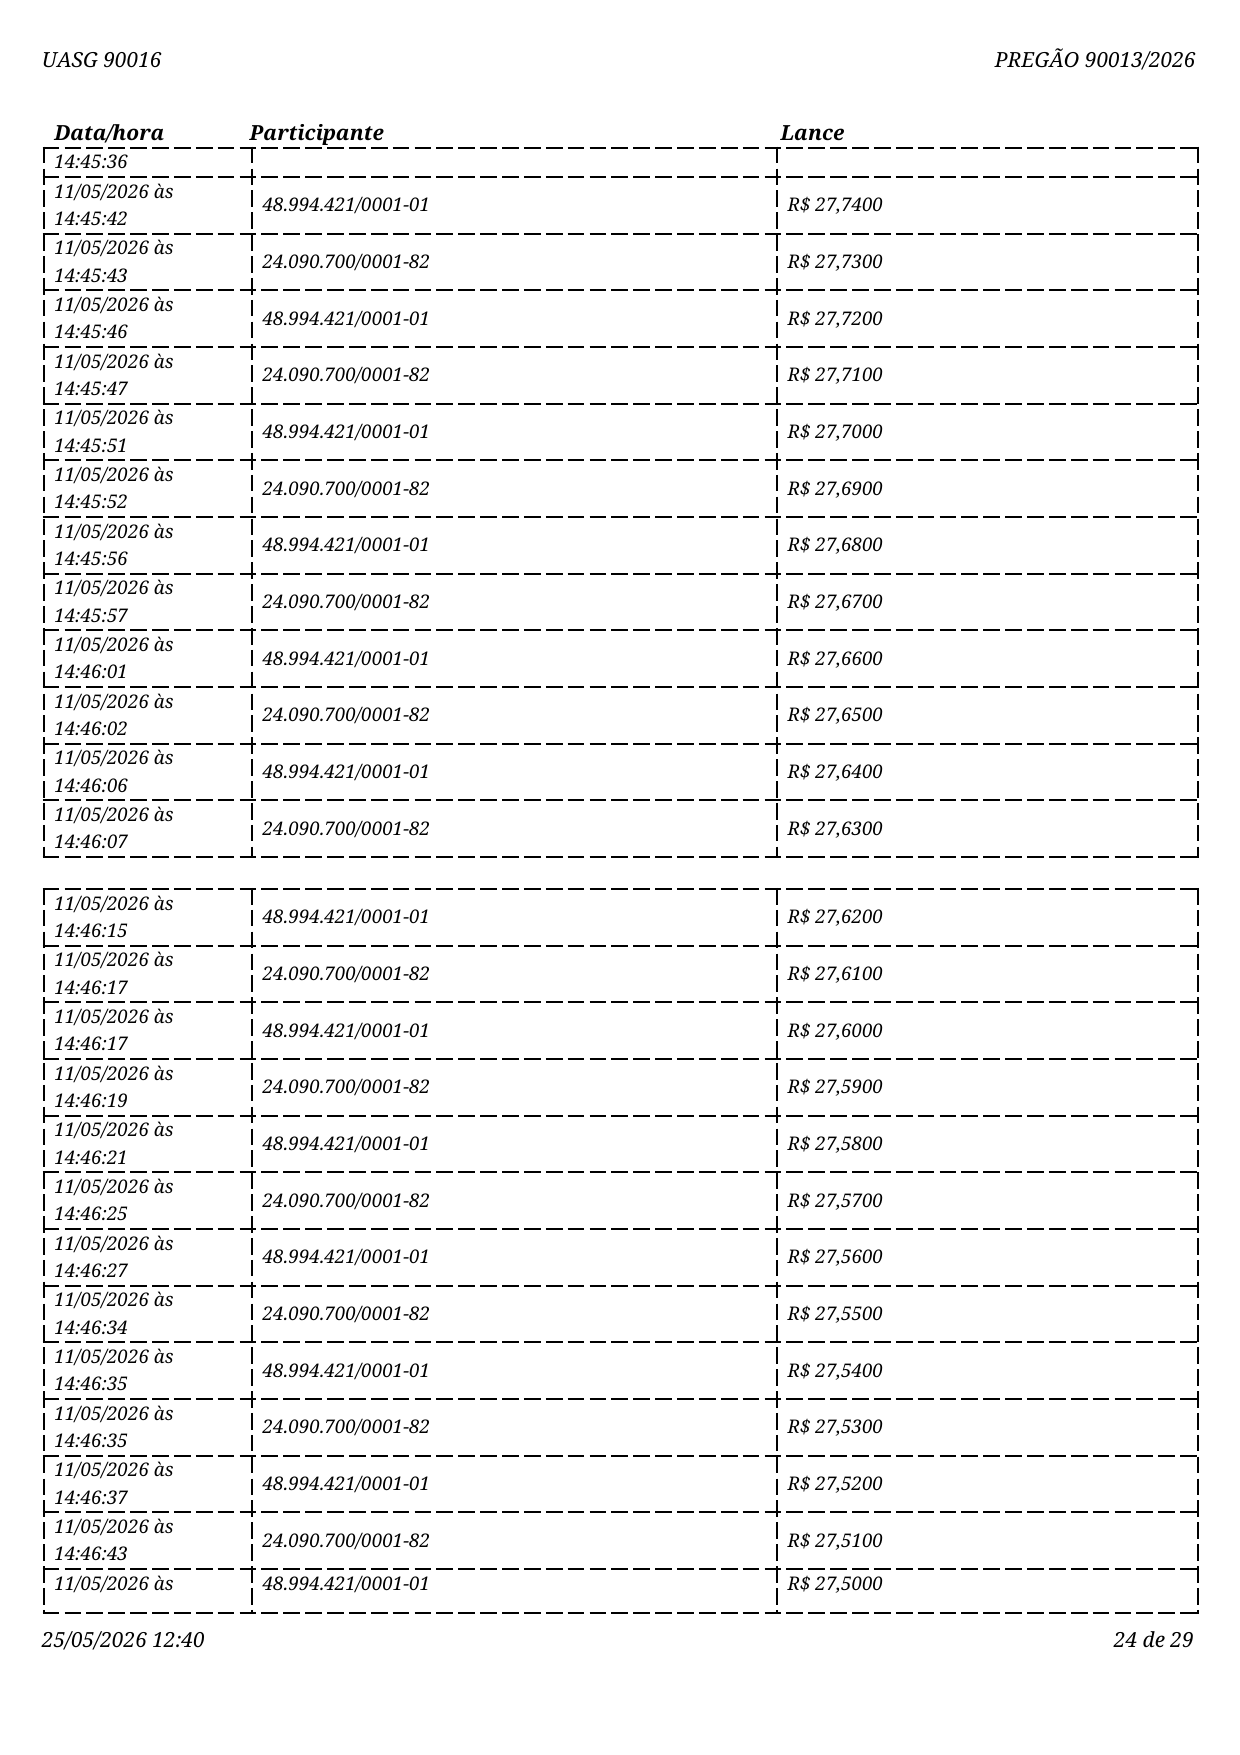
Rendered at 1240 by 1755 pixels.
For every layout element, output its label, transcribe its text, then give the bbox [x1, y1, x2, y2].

table_cell 14:45:36 [44, 147, 252, 176]
table_cell 11/05/2026 às 14:46:27 [44, 1228, 252, 1284]
table_cell 48.994.421/0001-01 [252, 403, 777, 459]
table_cell 48.994.421/0001-01 [252, 1228, 777, 1284]
table_cell 24.090.700/0001-82 [252, 799, 777, 856]
table_cell R$ 27,5800 [777, 1115, 1198, 1171]
table_cell 24.090.700/0001-82 [252, 233, 777, 289]
table_cell 48.994.421/0001-01 [252, 176, 777, 233]
table_cell 11/05/2026 às 14:46:06 [44, 743, 252, 799]
table_cell 11/05/2026 às 14:45:56 [44, 516, 252, 573]
table_cell R$ 27,7400 [777, 176, 1198, 233]
table_cell 24.090.700/0001-82 [252, 1171, 777, 1228]
table_cell 11/05/2026 às 14:46:07 [44, 799, 252, 856]
table_cell [777, 147, 1198, 176]
table_cell 11/05/2026 às 14:46:34 [44, 1285, 252, 1341]
table_cell 11/05/2026 às 14:46:19 [44, 1058, 252, 1114]
table_cell 48.994.421/0001-01 [252, 289, 777, 346]
table_cell R$ 27,5200 [777, 1455, 1198, 1511]
table_cell R$ 27,7100 [777, 346, 1198, 403]
table_cell 11/05/2026 às 14:46:35 [44, 1398, 252, 1454]
table_cell 11/05/2026 às 14:46:17 [44, 945, 252, 1001]
table_header 11/05/2026 às 14:46:15 [44, 888, 252, 944]
table_cell R$ 27,6900 [777, 459, 1198, 516]
table_cell R$ 27,5100 [777, 1511, 1198, 1568]
table_cell 11/05/2026 às 14:46:37 [44, 1455, 252, 1511]
table_cell R$ 27,7000 [777, 403, 1198, 459]
table_cell 11/05/2026 às 14:45:51 [44, 403, 252, 459]
table_cell R$ 27,5400 [777, 1341, 1198, 1398]
table_cell 11/05/2026 às 14:46:35 [44, 1341, 252, 1398]
table_cell R$ 27,5900 [777, 1058, 1198, 1114]
table_cell 11/05/2026 às 14:45:42 [44, 176, 252, 233]
table_cell R$ 27,7200 [777, 289, 1198, 346]
table_cell 24.090.700/0001-82 [252, 1511, 777, 1568]
table_cell 11/05/2026 às 14:46:43 [44, 1511, 252, 1568]
table_cell 11/05/2026 às [44, 1568, 252, 1612]
table_cell 24.090.700/0001-82 [252, 1398, 777, 1454]
table_cell 48.994.421/0001-01 [252, 743, 777, 799]
table_cell 24.090.700/0001-82 [252, 1058, 777, 1114]
table_cell [252, 147, 777, 176]
table_cell 48.994.421/0001-01 [252, 1001, 777, 1058]
table_cell 24.090.700/0001-82 [252, 945, 777, 1001]
table_cell R$ 27,6000 [777, 1001, 1198, 1058]
table_cell 11/05/2026 às 14:45:46 [44, 289, 252, 346]
table_cell 11/05/2026 às 14:46:02 [44, 686, 252, 743]
table_cell 11/05/2026 às 14:45:47 [44, 346, 252, 403]
table_cell R$ 27,6100 [777, 945, 1198, 1001]
table_cell R$ 27,5700 [777, 1171, 1198, 1228]
table_cell 48.994.421/0001-01 [252, 1568, 777, 1612]
table_cell R$ 27,5000 [777, 1568, 1198, 1612]
table_cell R$ 27,6500 [777, 686, 1198, 743]
table_cell R$ 27,6400 [777, 743, 1198, 799]
table_header R$ 27,6200 [777, 888, 1198, 944]
table_cell 24.090.700/0001-82 [252, 1285, 777, 1341]
table_cell R$ 27,5300 [777, 1398, 1198, 1454]
table_cell 11/05/2026 às 14:46:17 [44, 1001, 252, 1058]
table_cell 24.090.700/0001-82 [252, 346, 777, 403]
table_cell 11/05/2026 às 14:46:25 [44, 1171, 252, 1228]
table_cell 11/05/2026 às 14:45:52 [44, 459, 252, 516]
table_cell R$ 27,5600 [777, 1228, 1198, 1284]
table_cell 24.090.700/0001-82 [252, 459, 777, 516]
table_header 48.994.421/0001-01 [252, 888, 777, 944]
table_cell R$ 27,6300 [777, 799, 1198, 856]
table_cell 24.090.700/0001-82 [252, 573, 777, 629]
table_cell 11/05/2026 às 14:45:43 [44, 233, 252, 289]
table_cell 48.994.421/0001-01 [252, 629, 777, 686]
table_cell R$ 27,5500 [777, 1285, 1198, 1341]
table_cell R$ 27,6800 [777, 516, 1198, 573]
table_cell R$ 27,6600 [777, 629, 1198, 686]
table_cell 48.994.421/0001-01 [252, 1455, 777, 1511]
table_cell 24.090.700/0001-82 [252, 686, 777, 743]
table_cell 48.994.421/0001-01 [252, 1341, 777, 1398]
table_cell 48.994.421/0001-01 [252, 1115, 777, 1171]
table_cell R$ 27,7300 [777, 233, 1198, 289]
table_cell R$ 27,6700 [777, 573, 1198, 629]
table_cell 48.994.421/0001-01 [252, 516, 777, 573]
table_cell 11/05/2026 às 14:45:57 [44, 573, 252, 629]
table_cell 11/05/2026 às 14:46:01 [44, 629, 252, 686]
table_cell 11/05/2026 às 14:46:21 [44, 1115, 252, 1171]
